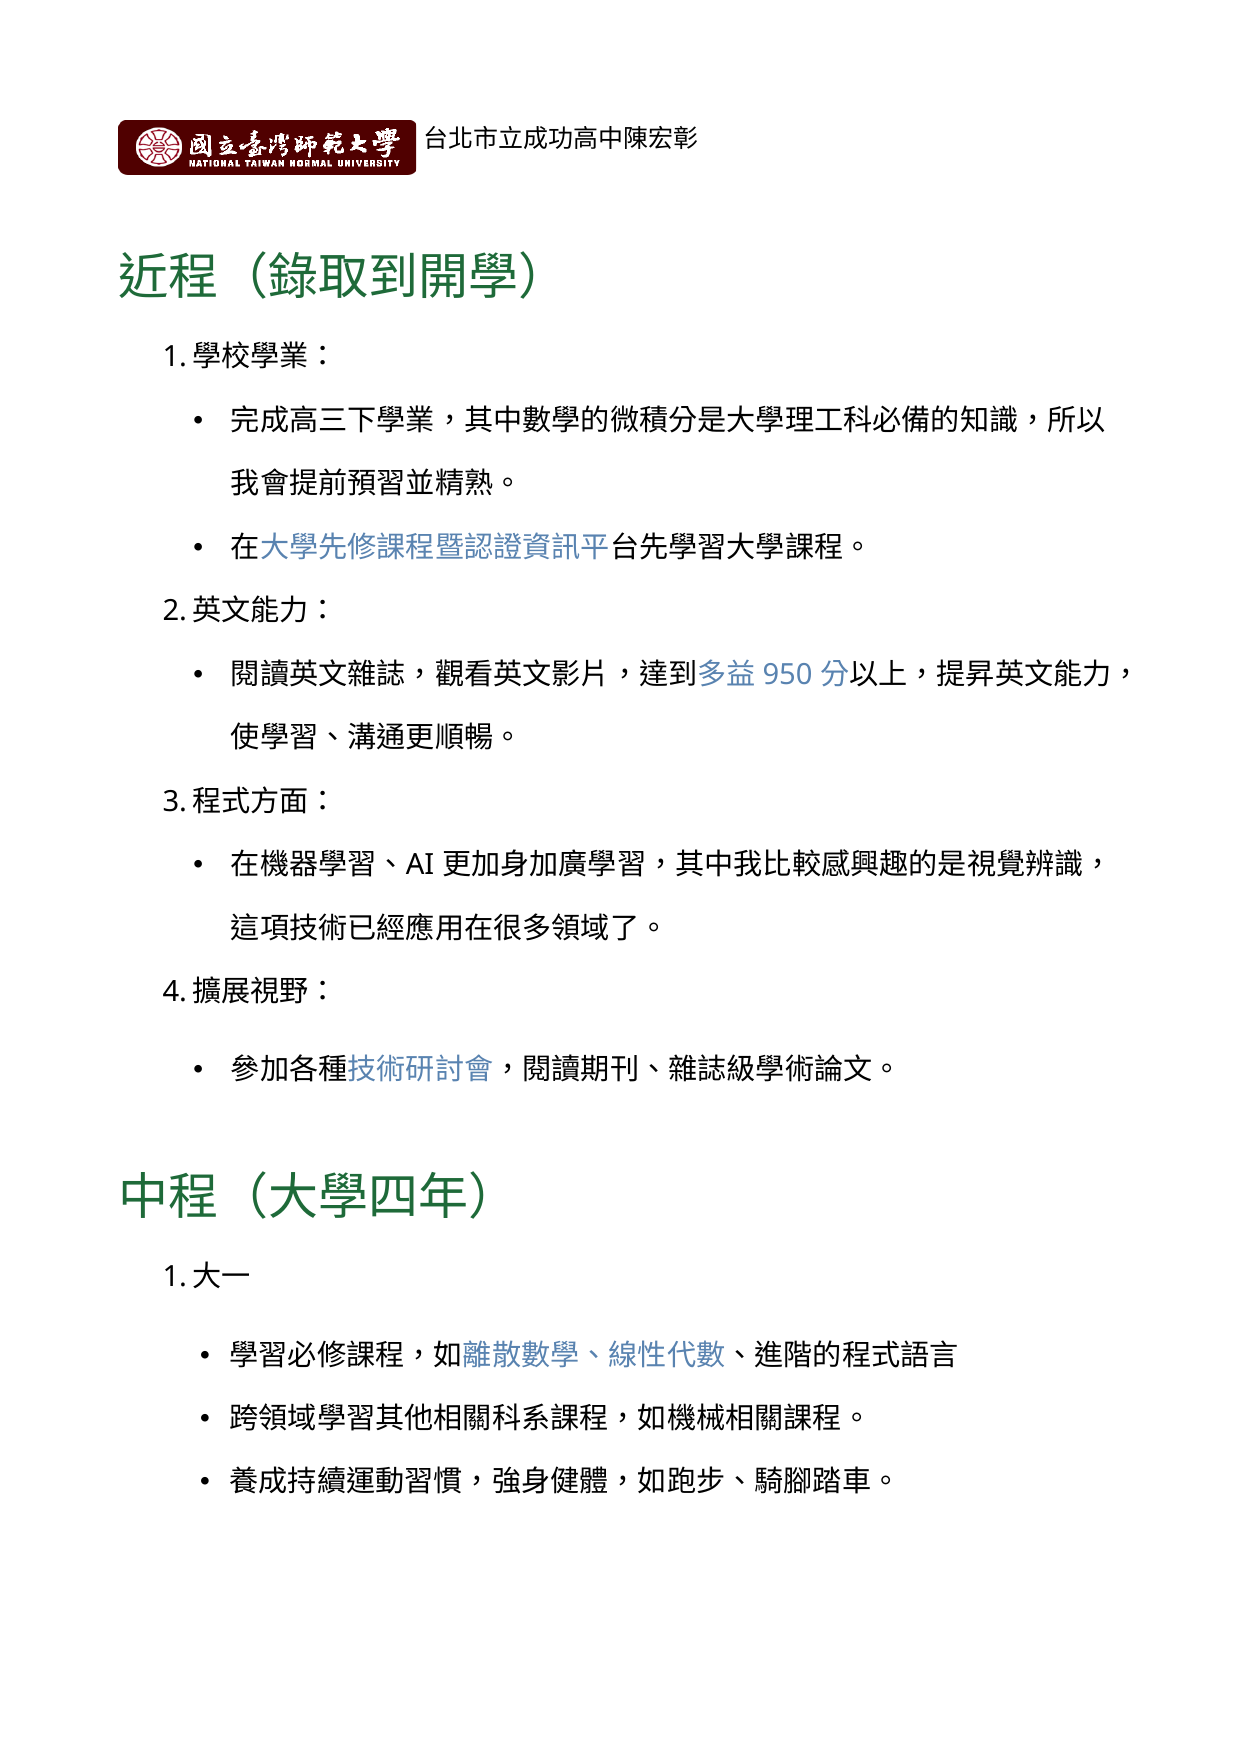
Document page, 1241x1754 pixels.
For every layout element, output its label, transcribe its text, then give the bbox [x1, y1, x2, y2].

list 跨領域學習其他相關科系課程，如機械相關課程。 [200, 1394, 1122, 1437]
list 大一 [162, 1253, 1122, 1295]
list 學習必修課程，如離散數學、線性代數、進階的程式語言 [200, 1331, 1122, 1373]
list 學校學業： [162, 333, 1122, 375]
list 在大學先修課程暨認證資訊平台先學習大學課程。 [193, 523, 1122, 566]
subtitle 近程（錄取到開學） [118, 236, 1122, 309]
list 在機器學習、AI 更加身加廣學習，其中我比較感興趣的是視覺辨識，這項技術已經應用在很多領域了。 [193, 841, 1122, 947]
list 參加各種技術研討會，閱讀期刊、雜誌級學術論文。 [193, 1046, 1122, 1088]
list 程式方面： [162, 777, 1122, 819]
list 閱讀英文雜誌，觀看英文影片，達到多益 950 分以上，提昇英文能力，使學習、溝通更順暢。 [193, 650, 1122, 756]
list 完成高三下學業，其中數學的微積分是大學理工科必備的知識，所以我會提前預習並精熟。 [193, 396, 1122, 502]
list 養成持續運動習慣，強身健體，如跑步、騎腳踏車。 [200, 1458, 1122, 1500]
list 英文能力： [162, 587, 1122, 629]
picture [118, 120, 417, 175]
list 擴展視野： [162, 968, 1122, 1010]
subtitle 中程（大學四年） [118, 1156, 1122, 1229]
